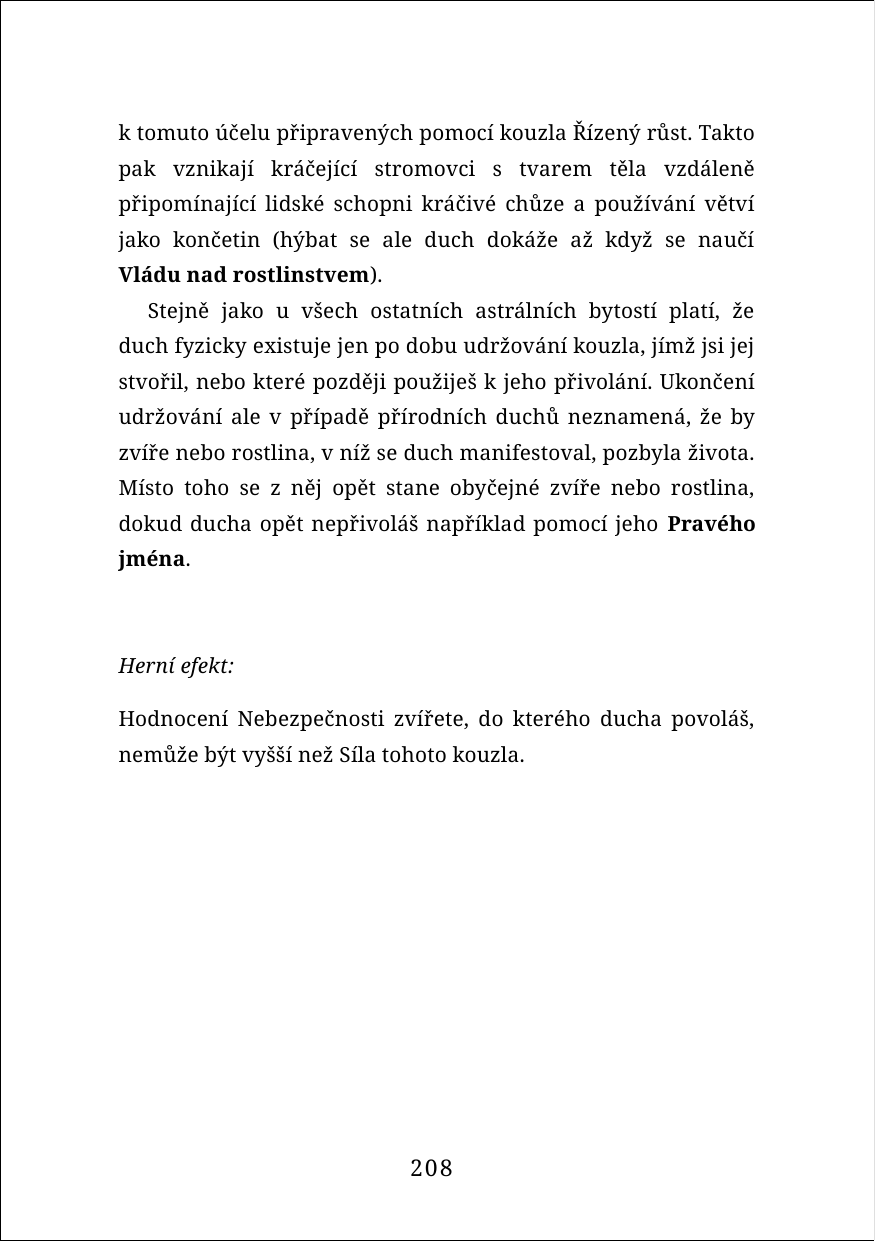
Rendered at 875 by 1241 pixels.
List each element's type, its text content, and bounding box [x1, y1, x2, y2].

text Hodnocení Nebezpečnosti zvířete, do kterého ducha povoláš, nemůže být vyšší než Síla tohoto kouzla. [118, 704, 756, 768]
text Herní efekt: [118, 651, 756, 679]
text k tomuto účelu připravených pomocí kouzla Řízený růst. Takto pak vznikají kráčející stromovci s tvarem těla vzdáleně připomínající lidské schopni kráčivé chůze a používání větví jako končetin (hýbat se ale duch dokáže až když se naučí Vládu nad rostlinstvem). Stejně jako u všech ostatních astrálních bytostí platí, že duch fyzicky existuje jen po dobu udržování kouzla, jímž jsi jej stvořil, nebo které později použiješ k jeho přivolání. Ukončení udržování ale v případě přírodních duchů neznamená, že by zvíře nebo rostlina, v níž se duch manifestoval, pozbyla života. Místo toho se z něj opět stane obyčejné zvíře nebo rostlina, dokud ducha opět nepřivoláš například pomocí jeho Pravého jména. [118, 118, 756, 573]
